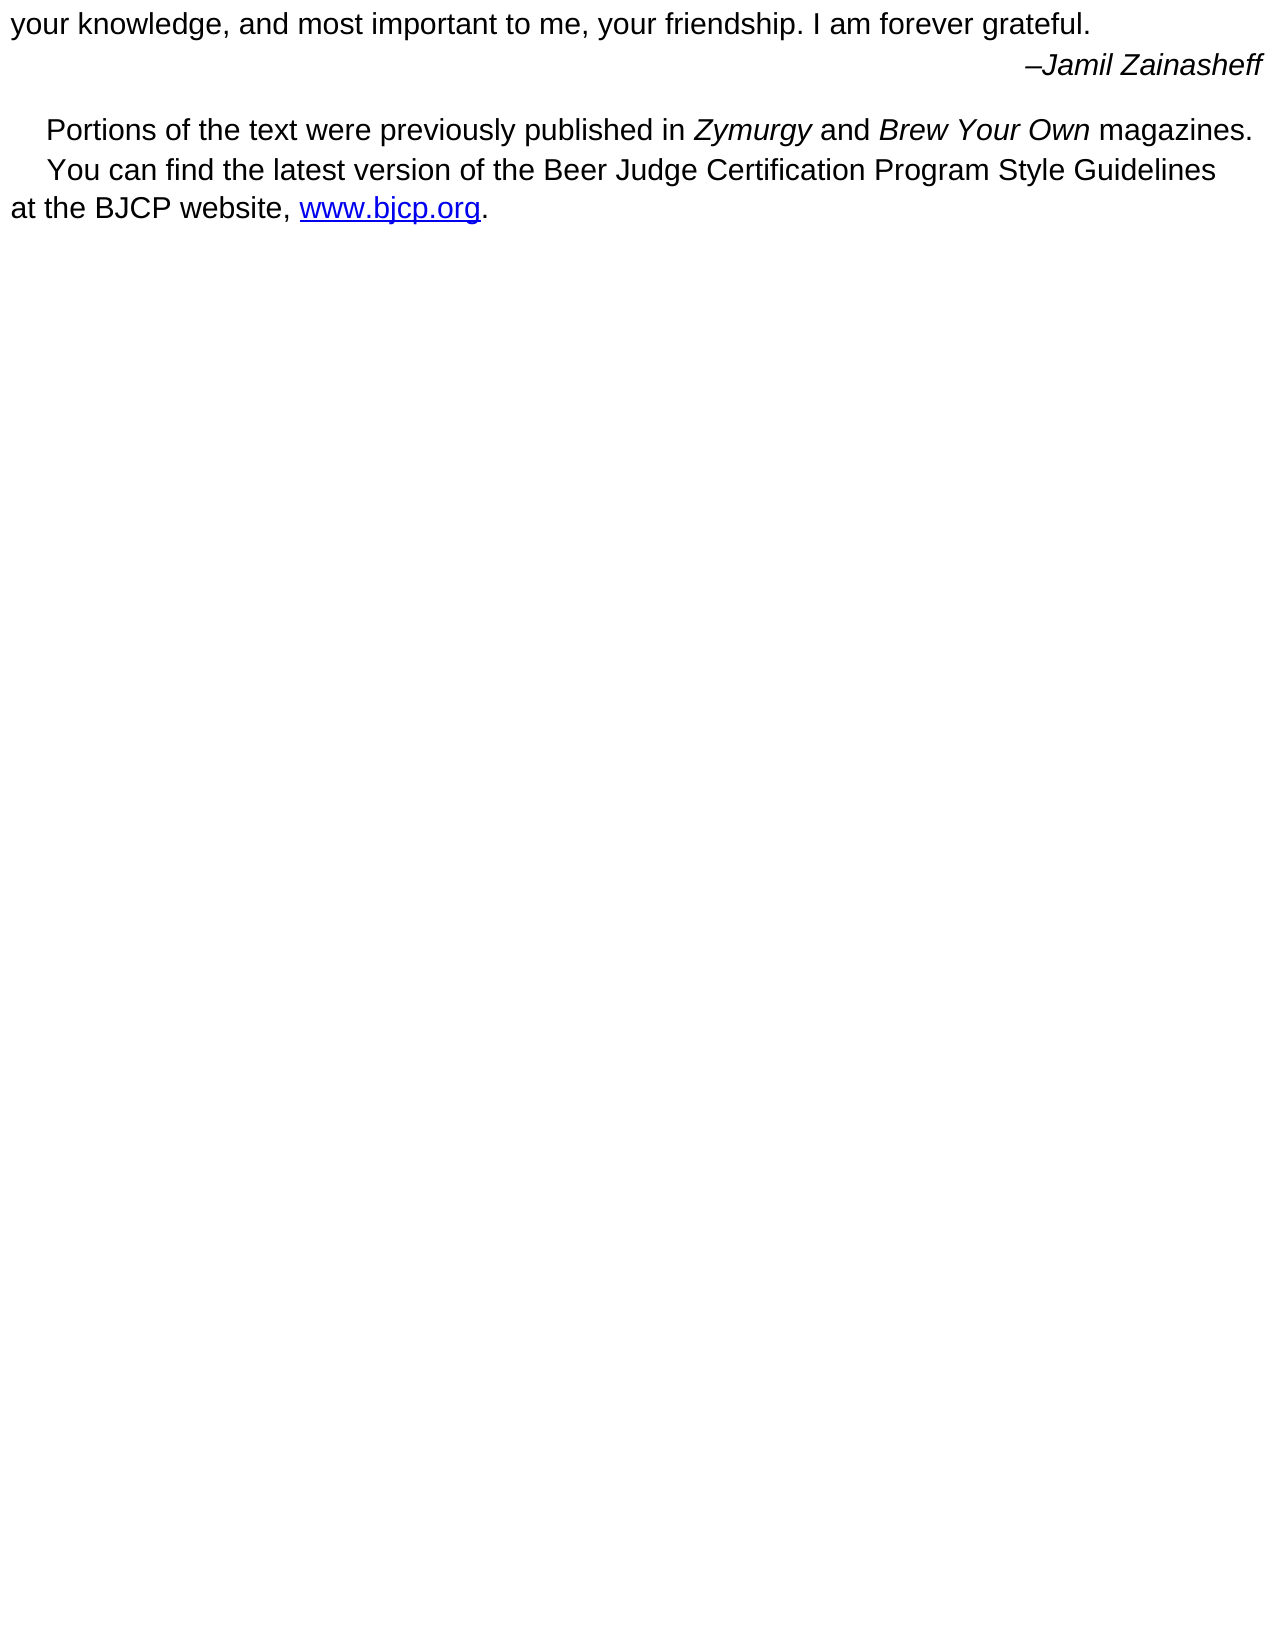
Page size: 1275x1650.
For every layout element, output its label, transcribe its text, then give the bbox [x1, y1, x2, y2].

text –Jamil Zainasheff [10, 47, 1264, 82]
text Portions of the text were previously published in Zymurgy and Brew Your Own magazines. [46, 112, 1264, 147]
text your knowledge, and most important to me, your friendship. I am forever grateful. [10, 6, 1264, 41]
text You can find the latest version of the Beer Judge Certification Program Style Guidelines at the BJCP website, www.bjcp.org. [10, 152, 1231, 225]
